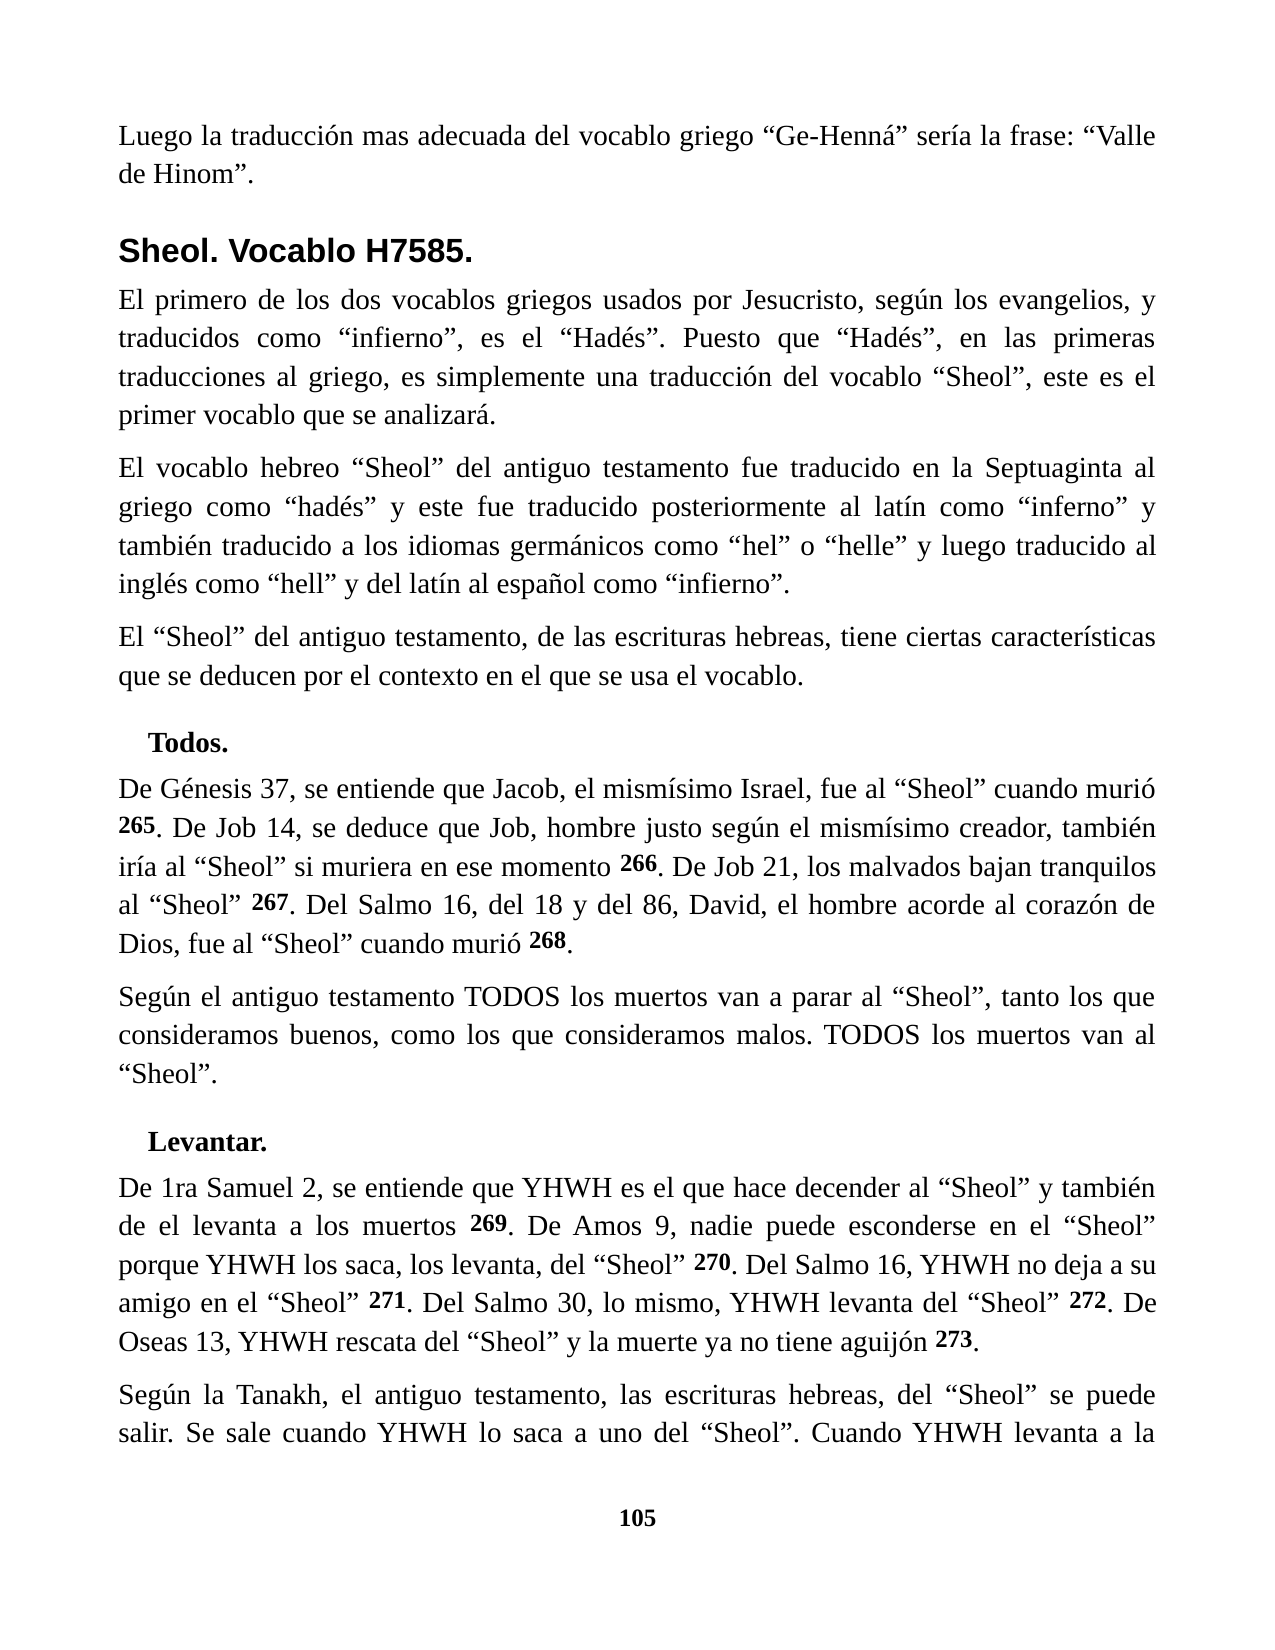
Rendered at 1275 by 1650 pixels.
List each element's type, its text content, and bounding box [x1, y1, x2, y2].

text Según el antiguo testamento TODOS los muertos van a parar al “Sheol”, tanto los que consideramos buenos, como los que consideramos malos. TODOS los muertos van al “Sheol”. [118, 979, 1157, 1089]
text De 1ra Samuel 2, se entiende que YHWH es el que hace decender al “Sheol” y también de el levanta a los muertos . De Amos 9, nadie puede esconderse en el “Sheol” porque YHWH los saca, los levanta, del “Sheol” . Del Salmo 16, YHWH no deja a su amigo en el “Sheol” . Del Salmo 30, lo mismo, YHWH levanta del “Sheol” . De Oseas 13, YHWH rescata del “Sheol” y la muerte ya no tiene aguijón . [118, 1170, 1157, 1357]
text Luego la traducción mas adecuada del vocablo griego “Ge-Henná” sería la frase: “Valle de Hinom”. [118, 118, 1157, 190]
text De Génesis 37, se entiende que Jacob, el mismísimo Israel, fue al “Sheol” cuando murió . De Job 14, se deduce que Job, hombre justo según el mismísimo creador, también iría al “Sheol” si muriera en ese momento . De Job 21, los malvados bajan tranquilos al “Sheol” . Del Salmo 16, del 18 y del 86, David, el hombre acorde al corazón de Dios, fue al “Sheol” cuando murió . [118, 772, 1157, 959]
subtitle Sheol. Vocablo H7585. [118, 231, 1157, 269]
subtitle Levantar. [148, 1124, 1157, 1157]
text El primero de los dos vocablos griegos usados por Jesucristo, según los evangelios, y traducidos como “infierno”, es el “Hadés”. Puesto que “Hadés”, en las primeras traducciones al griego, es simplemente una traducción del vocablo “Sheol”, este es el primer vocablo que se analizará. [118, 282, 1157, 431]
subtitle Todos. [148, 726, 1157, 759]
text Según la Tanakh, el antiguo testamento, las escrituras hebreas, del “Sheol” se puede salir. Se sale cuando YHWH lo saca a uno del “Sheol”. Cuando YHWH levanta a la [118, 1377, 1157, 1449]
text El vocablo hebreo “Sheol” del antiguo testamento fue traducido en la Septuaginta al griego como “hadés” y este fue traducido posteriormente al latín como “inferno” y también traducido a los idiomas germánicos como “hel” o “helle” y luego traducido al inglés como “hell” y del latín al español como “infierno”. [118, 451, 1157, 600]
text El “Sheol” del antiguo testamento, de las escrituras hebreas, tiene ciertas características que se deducen por el contexto en el que se usa el vocablo. [118, 619, 1157, 691]
